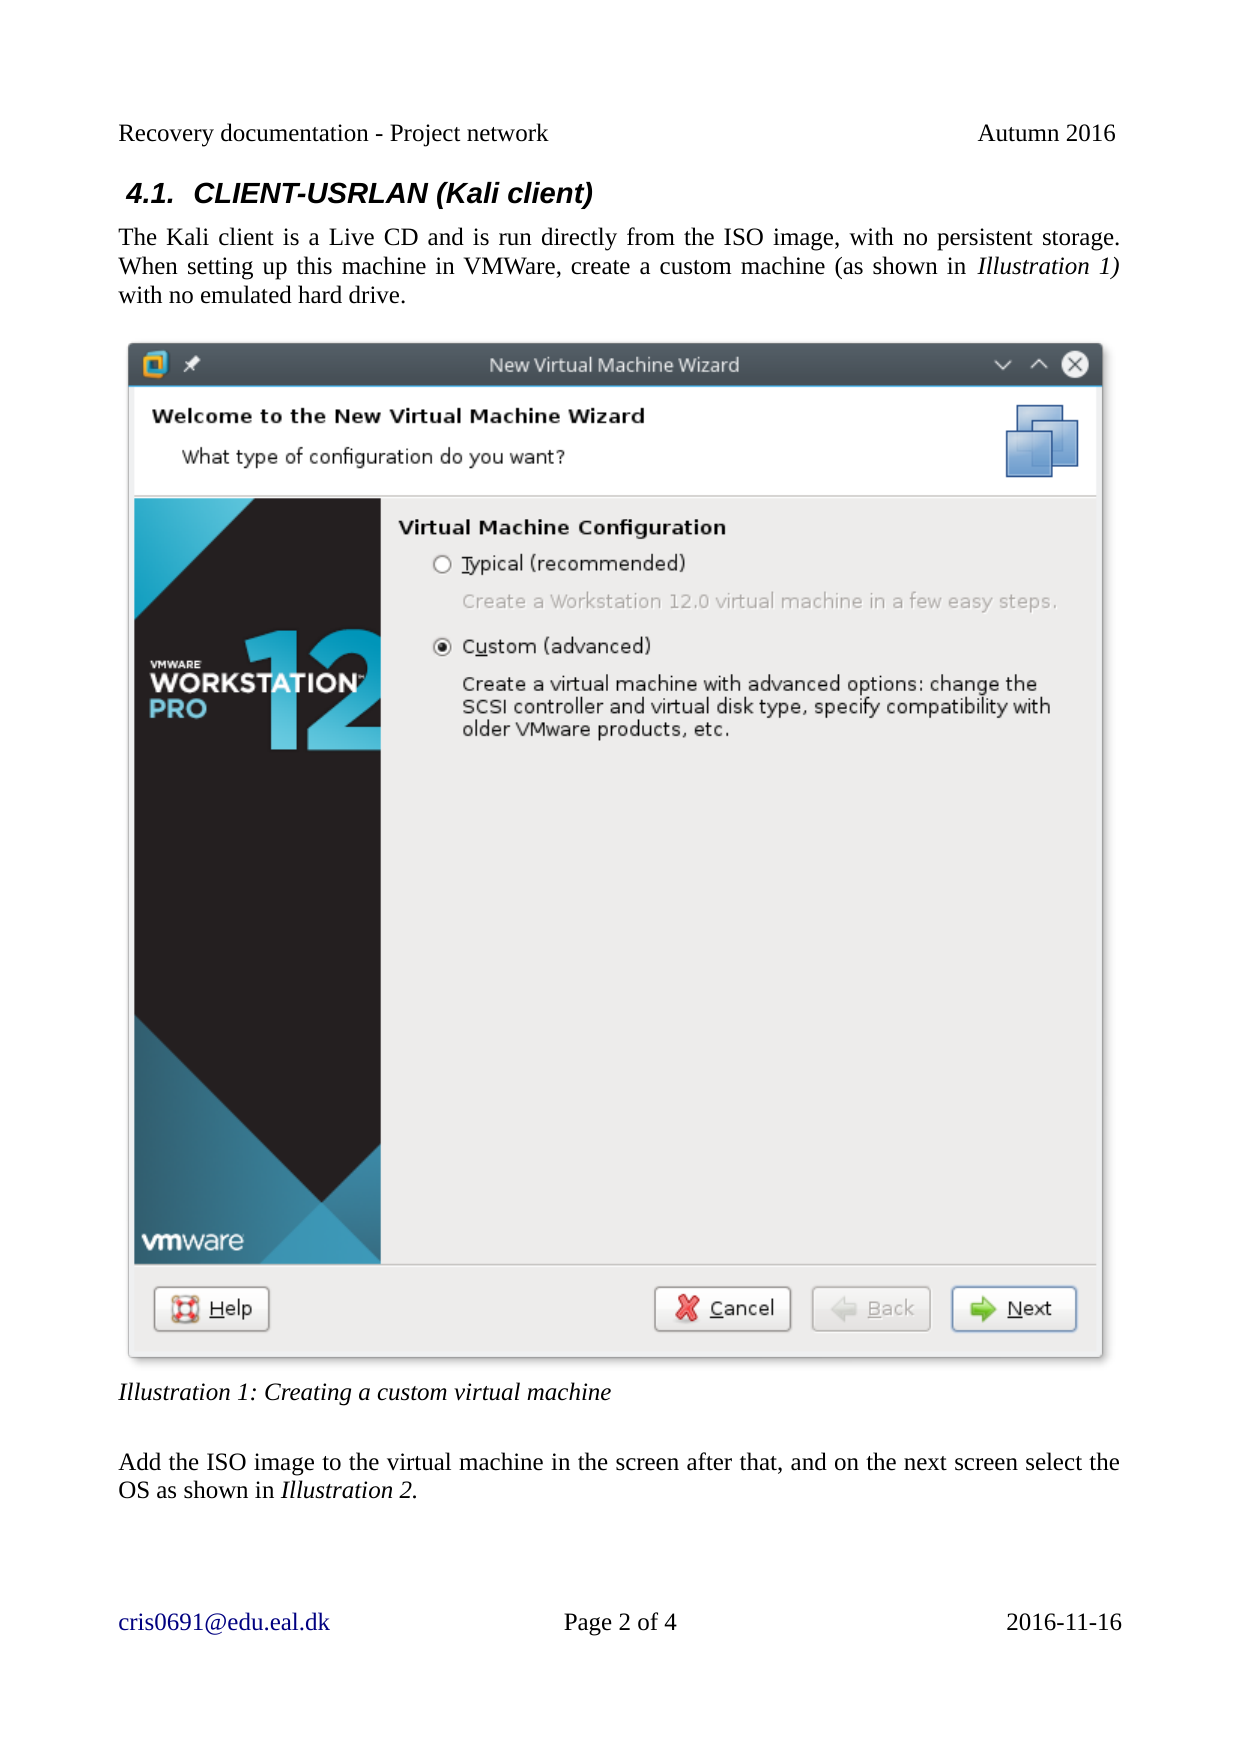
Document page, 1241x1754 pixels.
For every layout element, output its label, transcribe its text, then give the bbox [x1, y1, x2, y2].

subtitle CLIENT-USRLAN (Kali client) [118, 176, 1122, 210]
text The Kali client is a Live CD and is run directly from the ISO image, with no persistent storage. When setting up this machine in VMWare, create a custom machine (as shown in Illustration 1) with no emulated hard drive. [118, 222, 1122, 309]
text Add the ISO image to the virtual machine in the screen after that, and on the next screen select the OS as shown in Illustration 2. [118, 1447, 1122, 1504]
text Illustration 1: Creating a custom virtual machine [118, 1377, 1122, 1405]
picture [118, 333, 1122, 1377]
